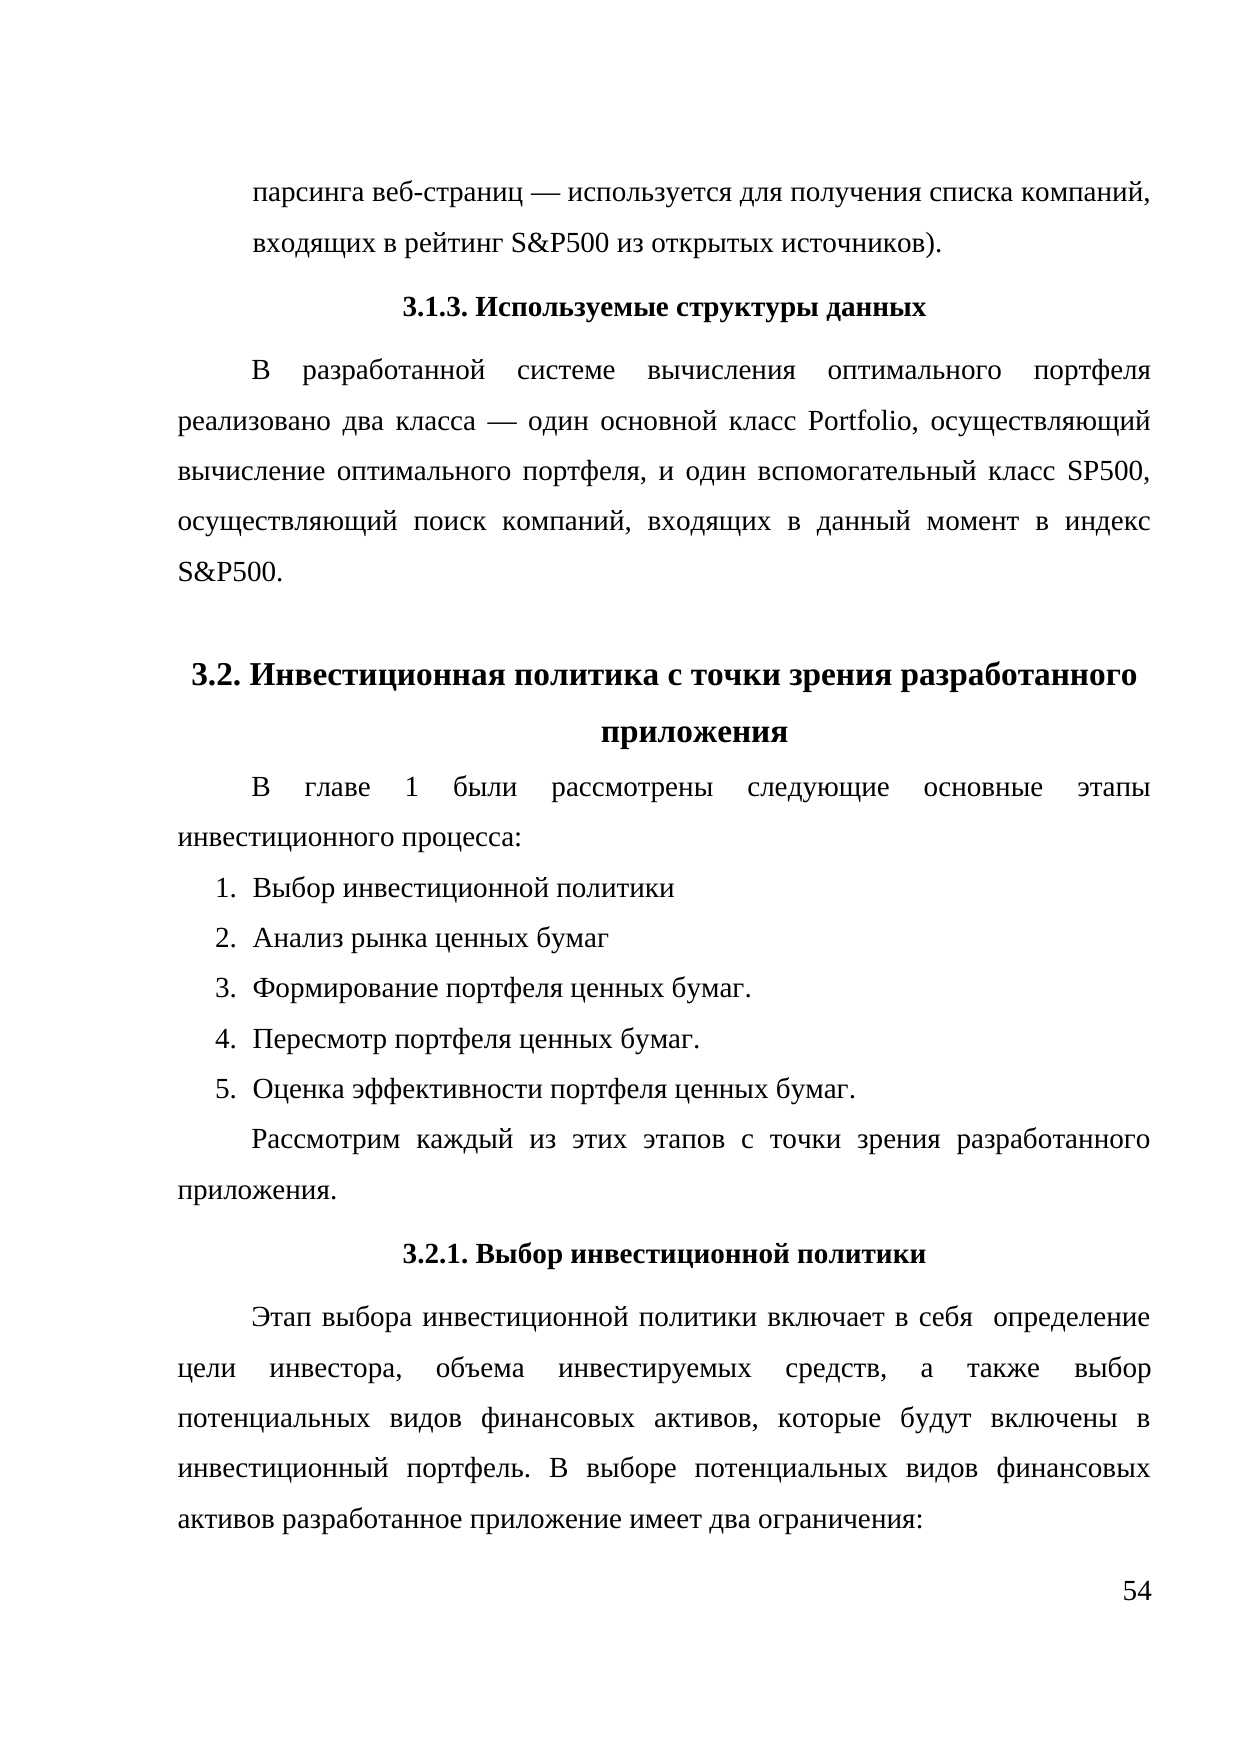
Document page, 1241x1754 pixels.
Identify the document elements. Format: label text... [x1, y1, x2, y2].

list Оценка эффективности портфеля ценных бумаг. [215, 1071, 1152, 1105]
subtitle 3.2.1. Выбор инвестиционной политики [177, 1237, 1152, 1270]
text В разработанной системе вычисления оптимального портфеля реализовано два класса — один основной класс Portfolio, осуществляющий вычисление оптимального портфеля, и один вспомогательный класс SP500, осуществляющий поиск компаний, входящих в данный момент в индекс S&P500. [177, 352, 1152, 587]
subtitle 3.1.3. Используемые структуры данных [177, 289, 1152, 323]
list Выбор инвестиционной политики [215, 870, 1152, 903]
list Анализ рынка ценных бумаг [215, 920, 1152, 954]
list парсинга веб-страниц — используется для получения списка компаний, входящих в рейтинг S&P500 из открытых источников). [215, 174, 1152, 258]
list Пересмотр портфеля ценных бумаг. [215, 1021, 1152, 1054]
subtitle 3.2. Инвестиционная политика с точки зрения разработанного приложения [177, 654, 1152, 750]
list Формирование портфеля ценных бумаг. [215, 971, 1152, 1004]
text Рассмотрим каждый из этих этапов с точки зрения разработанного приложения. [177, 1121, 1152, 1205]
text В главе 1 были рассмотрены следующие основные этапы инвестиционного процесса: [177, 769, 1152, 853]
text Этап выбора инвестиционной политики включает в себя определение цели инвестора, объема инвестируемых средств, а также выбор потенциальных видов финансовых активов, которые будут включены в инвестиционный портфель. В выборе потенциальных видов финансовых активов разработанное приложение имеет два ограничения: [177, 1299, 1152, 1534]
